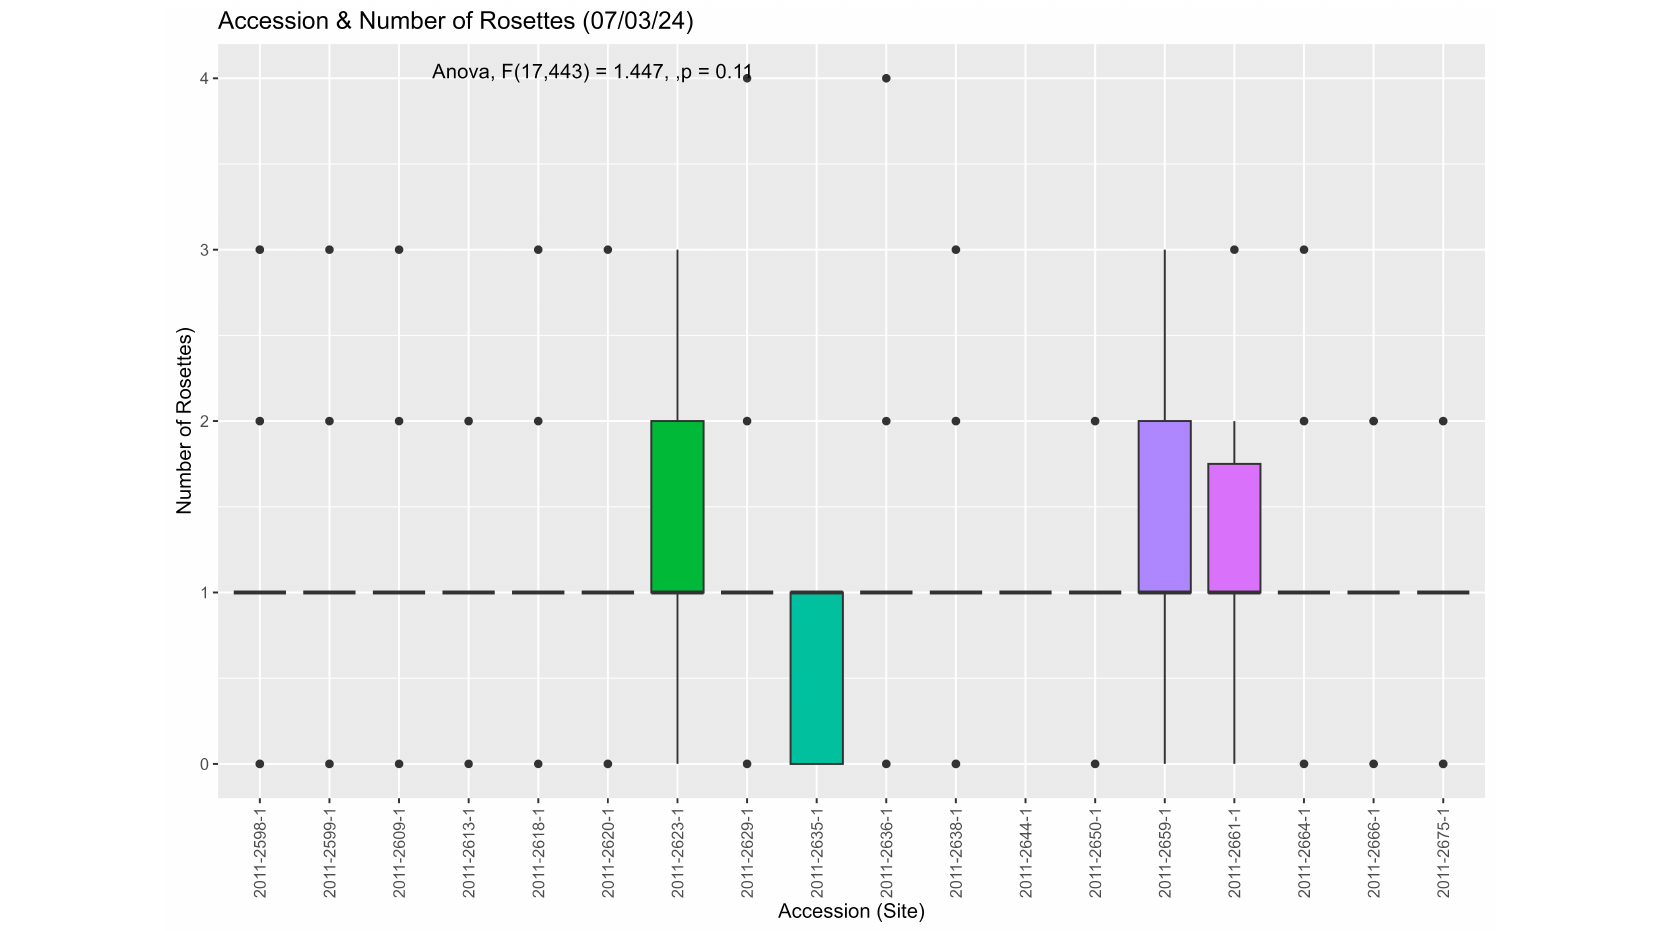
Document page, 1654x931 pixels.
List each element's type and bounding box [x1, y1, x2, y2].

picture [166, 1, 1495, 931]
